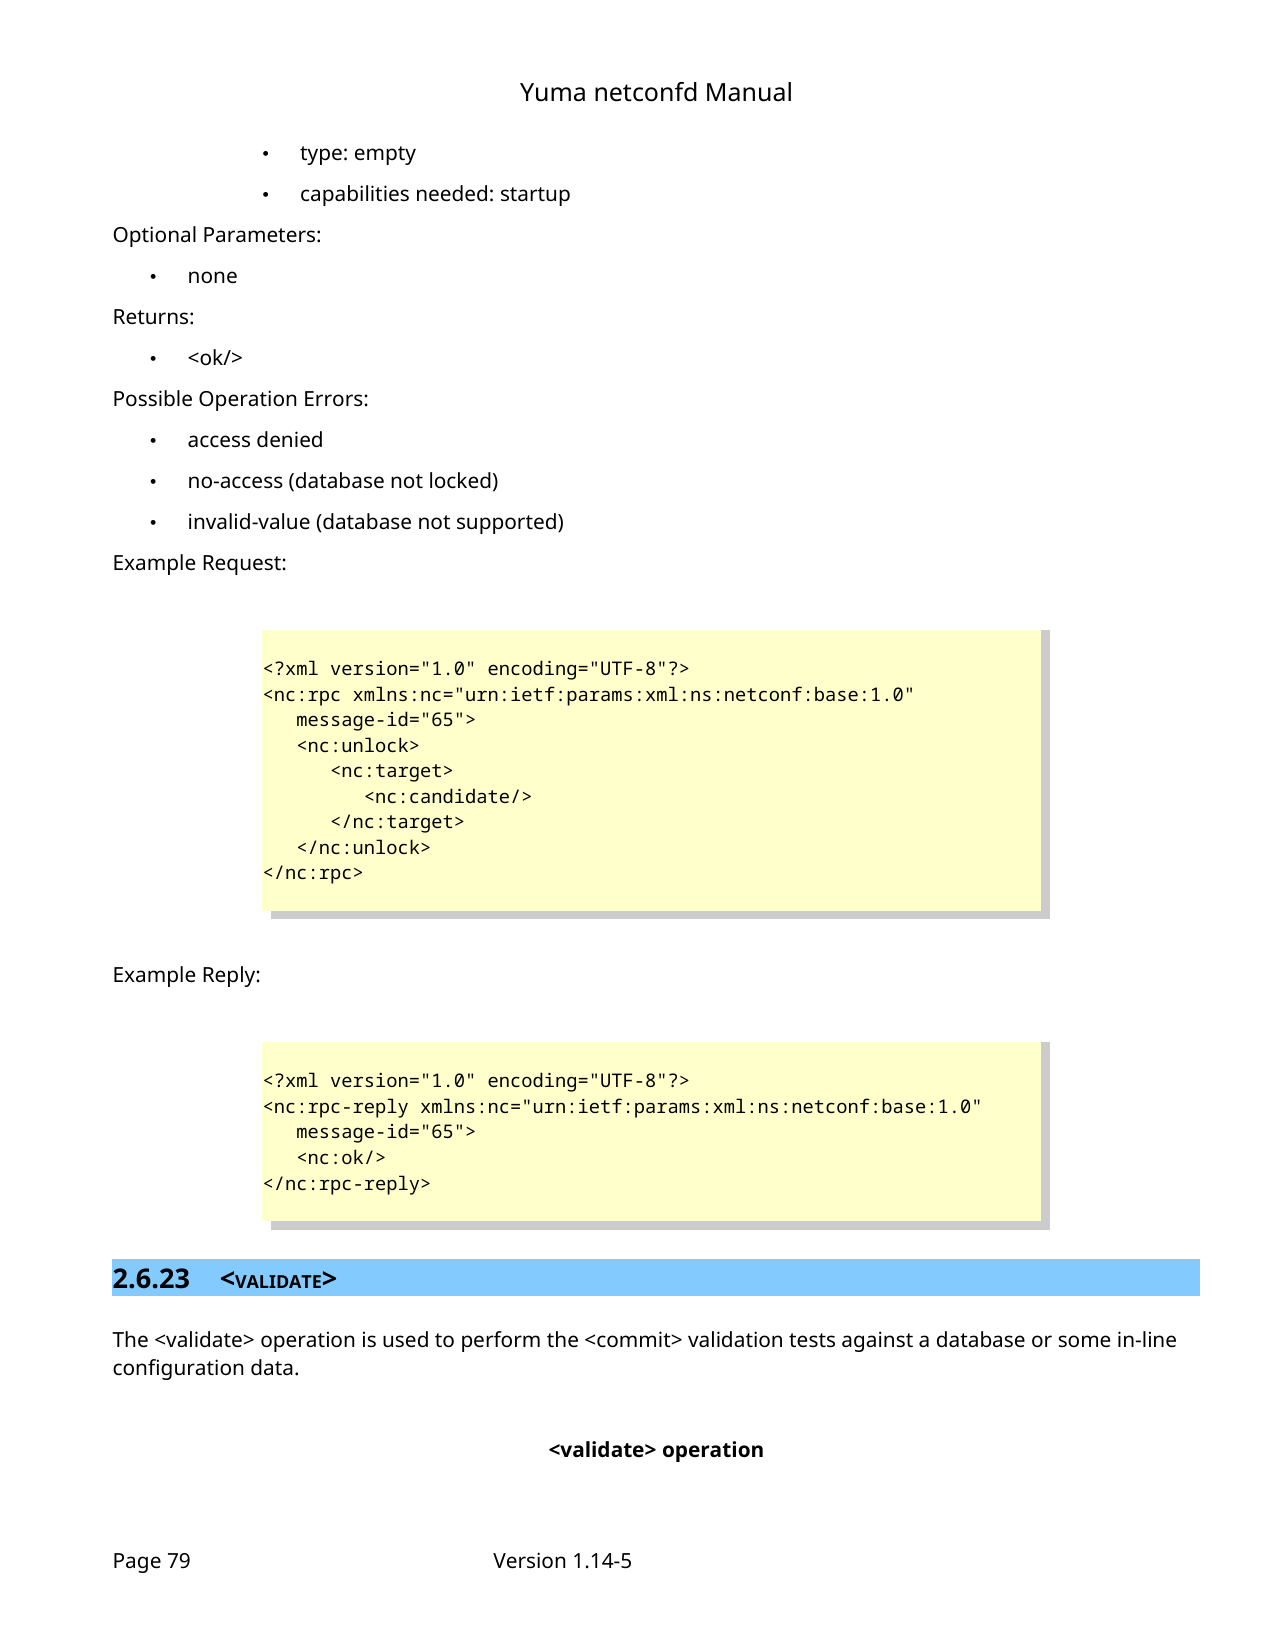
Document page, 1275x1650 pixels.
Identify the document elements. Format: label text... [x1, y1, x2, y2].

list no-access (database not locked) [150, 466, 1200, 494]
text </nc:rpc> [262, 859, 1041, 885]
list access denied [150, 425, 1200, 453]
text <nc:target> [262, 757, 1041, 783]
subtitle <validate> operation [127, 1435, 1185, 1464]
text </nc:rpc-reply> [262, 1170, 1041, 1195]
text </nc:unlock> [262, 834, 1041, 859]
text The <validate> operation is used to perform the <commit> validation tests against a database or some in-line configuration data. [112, 1325, 1200, 1382]
text Returns: [112, 302, 1200, 331]
text Possible Operation Errors: [112, 384, 1200, 413]
list invalid-value (database not supported) [150, 507, 1200, 535]
text </nc:target> [262, 808, 1041, 834]
subtitle <validate> [112, 1259, 1200, 1296]
list none [150, 261, 1200, 290]
text Optional Parameters: [112, 220, 1200, 249]
list capabilities needed: startup [262, 179, 1200, 208]
text Example Request: [112, 548, 1200, 576]
text Example Reply: [112, 960, 1200, 989]
text <?xml version="1.0" encoding="UTF-8"?> [262, 1068, 1041, 1093]
text <nc:rpc-reply xmlns:nc="urn:ietf:params:xml:ns:netconf:base:1.0" [262, 1093, 1041, 1119]
text <nc:ok/> [262, 1144, 1041, 1170]
text <?xml version="1.0" encoding="UTF-8"?> [262, 655, 1041, 681]
text <nc:rpc xmlns:nc="urn:ietf:params:xml:ns:netconf:base:1.0" [262, 681, 1041, 706]
text message-id="65"> [262, 706, 1041, 732]
text <nc:unlock> [262, 732, 1041, 757]
list <ok/> [150, 343, 1200, 372]
text message-id="65"> [262, 1119, 1041, 1144]
text <nc:candidate/> [262, 783, 1041, 808]
list type: empty [262, 138, 1200, 167]
